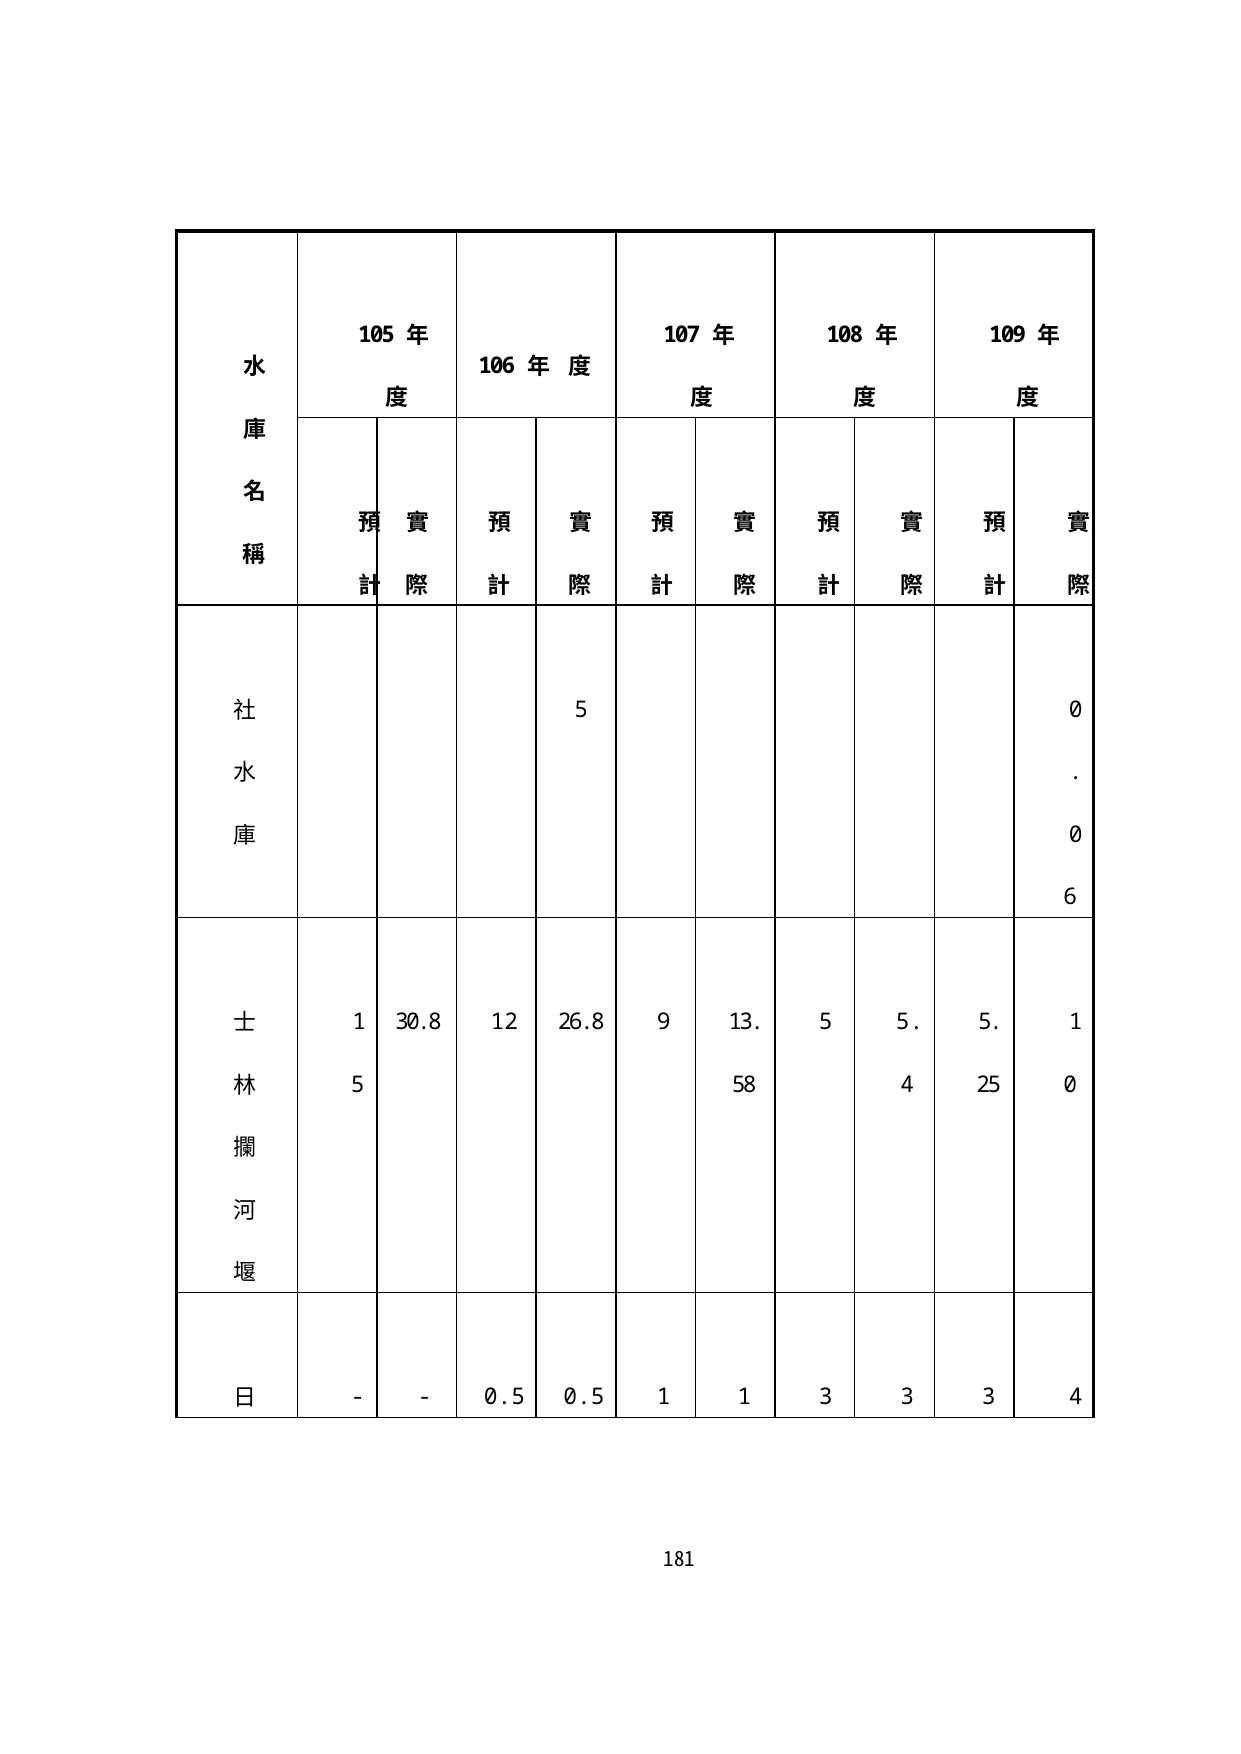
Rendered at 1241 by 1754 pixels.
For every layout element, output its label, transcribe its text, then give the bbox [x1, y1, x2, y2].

table_cell 3 [935, 1293, 1013, 1417]
table_cell 0.5 [537, 1293, 615, 1417]
table_cell 0.06 [1015, 606, 1092, 917]
table_cell 15 [298, 918, 376, 1292]
table_header 106年度 [457, 233, 615, 417]
table_cell 10 [1015, 918, 1092, 1292]
table_cell 3 [776, 1293, 854, 1417]
table_header 107年度 [617, 233, 774, 417]
table_cell 3 [855, 1293, 934, 1417]
table_cell 1 [617, 1293, 695, 1417]
table_cell [298, 606, 376, 917]
table_cell 5.25 [935, 918, 1013, 1292]
table_cell - [378, 1293, 456, 1417]
table_cell 士林攔河堰 [178, 918, 297, 1292]
table_cell [457, 606, 535, 917]
table_cell 12 [457, 918, 535, 1292]
table_cell 4 [1015, 1293, 1092, 1417]
table_header 水庫名稱 [178, 233, 297, 604]
table_cell [696, 606, 774, 917]
table_cell 實際 [1015, 418, 1092, 604]
table_cell 1 [696, 1293, 774, 1417]
table_cell 實際 [696, 418, 774, 604]
table_cell 預計 [298, 418, 376, 604]
table_cell 預計 [617, 418, 695, 604]
table_cell 預計 [457, 418, 535, 604]
table_header 108年度 [776, 233, 934, 417]
table_cell [935, 606, 1013, 917]
table_cell 預計 [776, 418, 854, 604]
table_cell 26.8 [537, 918, 615, 1292]
table_cell - [298, 1293, 376, 1417]
table_cell 實際 [378, 418, 456, 604]
table_cell [617, 606, 695, 917]
table_cell [776, 606, 854, 917]
table_cell 0.5 [457, 1293, 535, 1417]
table_cell 實際 [855, 418, 934, 604]
table_cell 預計 [935, 418, 1013, 604]
table_header 105年度 [298, 233, 456, 417]
table_cell [378, 606, 456, 917]
table_cell 實際 [537, 418, 615, 604]
table_cell 13.58 [696, 918, 774, 1292]
table_cell 5.4 [855, 918, 934, 1292]
table_cell 日 [178, 1293, 297, 1417]
table_cell 30.8 [378, 918, 456, 1292]
table_cell 9 [617, 918, 695, 1292]
table_cell 5 [776, 918, 854, 1292]
table_cell [855, 606, 934, 917]
table_header 109年度 [935, 233, 1092, 417]
table_cell 社水庫 [178, 606, 297, 917]
table_cell 5 [537, 606, 615, 917]
